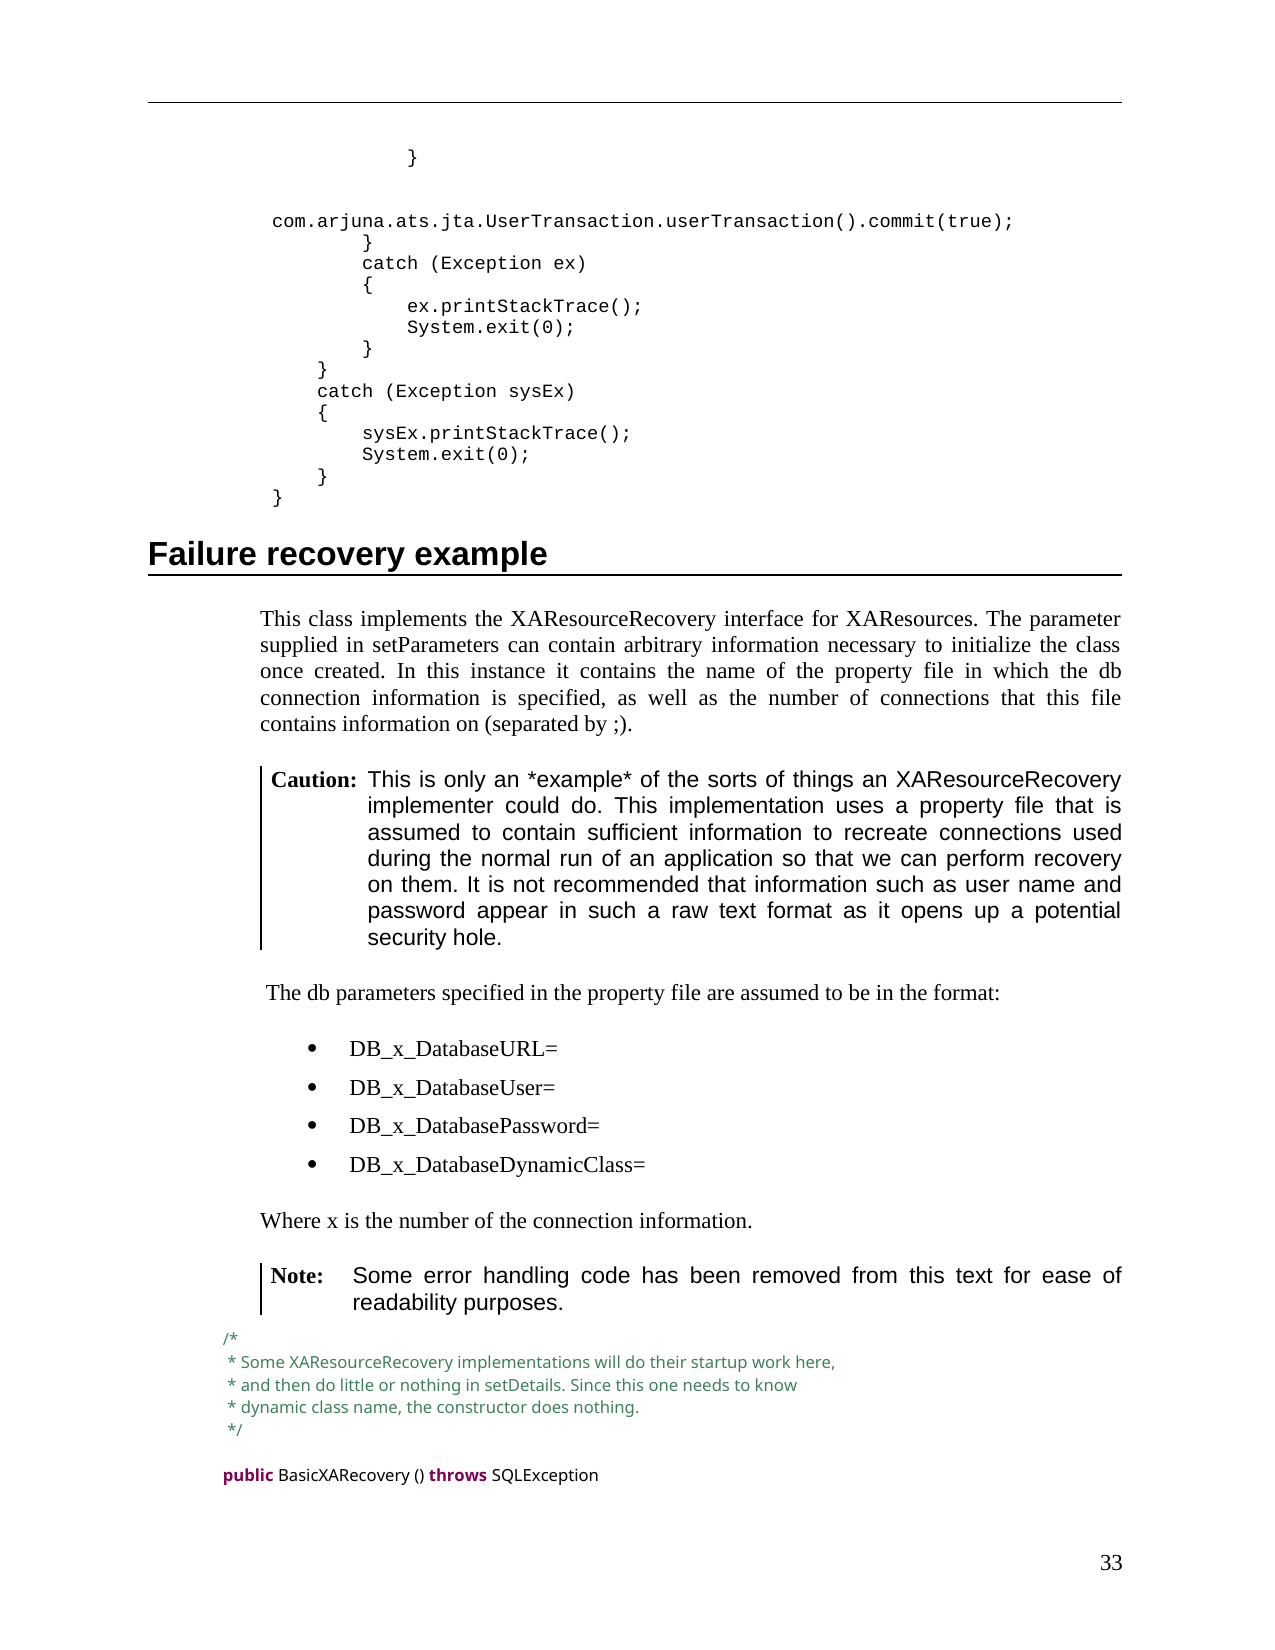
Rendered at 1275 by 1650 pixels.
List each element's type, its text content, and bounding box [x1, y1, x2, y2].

subtitle Failure recovery example [148, 534, 1122, 574]
text * Some XAResourceRecovery implementations will do their startup work here, [148, 1351, 1122, 1373]
text The db parameters specified in the property file are assumed to be in the format: [260, 979, 1122, 1006]
text */ [148, 1419, 1122, 1441]
list This is only an *example* of the sorts of things an XAResourceRecovery implementer could do. This implementation uses a property file that is assumed to contain sufficient information to recreate connections used during the normal run of an application so that we can perform recovery on them. It is not recommended that information such as user name and password appear in such a raw text format as it opens up a potential security hole. [262, 766, 1122, 950]
list DB_x_DatabaseDynamicClass= [308, 1151, 1122, 1178]
list DB_x_DatabaseURL= [308, 1035, 1122, 1061]
text Where x is the number of the connection information. [260, 1207, 1122, 1233]
list DB_x_DatabaseUser= [308, 1074, 1122, 1100]
text } com.arjuna.ats.jta.UserTransaction.userTransaction().commit(true); } catch (Exception ex) { ex.printStackTrace(); System.exit(0); } } catch (Exception sysEx) { sysEx.printStackTrace(); System.exit(0); } } [272, 148, 1122, 509]
text public BasicXARecovery () throws SQLException [148, 1464, 1122, 1487]
list DB_x_DatabasePassword= [308, 1113, 1122, 1139]
text This class implements the XAResourceRecovery interface for XAResources. The parameter supplied in setParameters can contain arbitrary information necessary to initialize the class once created. In this instance it contains the name of the property file in which the db connection information is specified, as well as the number of connections that this file contains information on (separated by ;). [260, 605, 1122, 736]
text * dynamic class name, the constructor does nothing. [148, 1396, 1122, 1419]
text * and then do little or nothing in setDetails. Since this one needs to know [148, 1373, 1122, 1396]
text /* [148, 1328, 1122, 1351]
list Some error handling code has been removed from this text for ease of readability purposes. [260, 1262, 1122, 1315]
